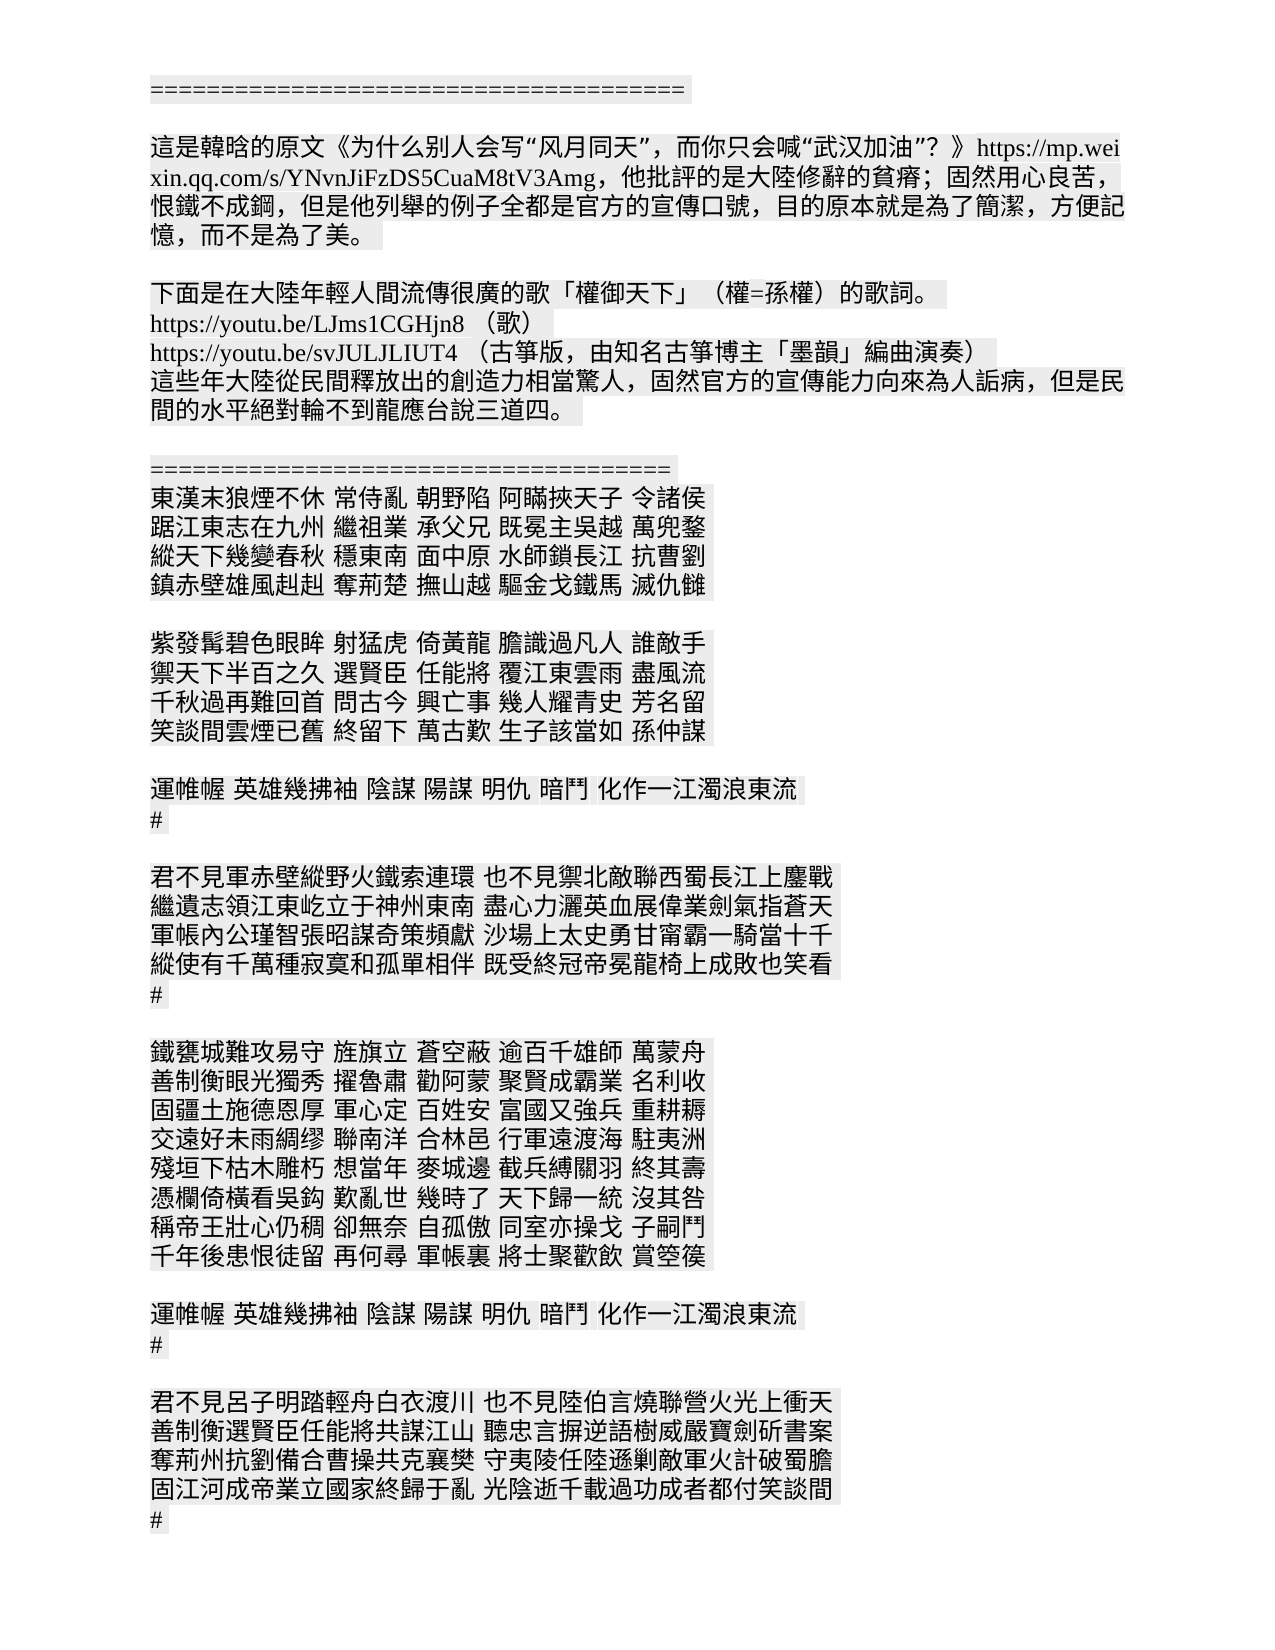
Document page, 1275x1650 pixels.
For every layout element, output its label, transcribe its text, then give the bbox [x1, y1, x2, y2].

text ====================================== 這是韓晗的原文《为什么别人会写“风月同天”，而你只会喊“武汉加油”？》https://mp.weixin.qq.com/s/YNvnJiFzDS5CuaM8tV3Amg，他批評的是大陸修辭的貧瘠；固然用心良苦，恨鐵不成鋼，但是他列舉的例子全都是官方的宣傳口號，目的原本就是為了簡潔，方便記憶，而不是為了美。 下面是在大陸年輕人間流傳很廣的歌「權御天下」（權=孫權）的歌詞。 https://youtu.be/LJms1CGHjn8 （歌） https://youtu.be/svJULJLIUT4 （古箏版，由知名古箏博主「墨韻」編曲演奏） 這些年大陸從民間釋放出的創造力相當驚人，固然官方的宣傳能力向來為人詬病，但是民間的水平絕對輪不到龍應台說三道四。 ===================================== 東漢末狼煙不休 常侍亂 朝野陷 阿瞞挾天子 令諸侯 踞江東志在九州 繼祖業 承父兄 既冕主吳越 萬兜鍪 縱天下幾變春秋 穩東南 面中原 水師鎖長江 抗曹劉 鎮赤壁雄風赳赳 奪荊楚 撫山越 驅金戈鐵馬 滅仇雠 紫發髯碧色眼眸 射猛虎 倚黃龍 膽識過凡人 誰敵手 禦天下半百之久 選賢臣 任能將 覆江東雲雨 盡風流 千秋過再難回首 問古今 興亡事 幾人耀青史 芳名留 笑談間雲煙已舊 終留下 萬古歎 生子該當如 孫仲謀 運帷幄 英雄幾拂袖 陰謀 陽謀 明仇 暗鬥 化作一江濁浪東流 # 君不見軍赤壁縱野火鐵索連環 也不見禦北敵聯西蜀長江上鏖戰 繼遺志領江東屹立于神州東南 盡心力灑英血展偉業劍氣指蒼天 軍帳內公瑾智張昭謀奇策頻獻 沙場上太史勇甘甯霸一騎當十千 縱使有千萬種寂寞和孤單相伴 既受終冠帝冕龍椅上成敗也笑看 # 鐵甕城難攻易守 旌旗立 蒼空蔽 逾百千雄師 萬蒙舟 善制衡眼光獨秀 擢魯肅 勸阿蒙 聚賢成霸業 名利收 固疆土施德恩厚 軍心定 百姓安 富國又強兵 重耕耨 交遠好未雨綢缪 聯南洋 合林邑 行軍遠渡海 駐夷洲 殘垣下枯木雕朽 想當年 麥城邊 截兵縛關羽 終其壽 憑欄倚橫看吳鈎 歎亂世 幾時了 天下歸一統 沒其咎 稱帝王壯心仍稠 卻無奈 自孤傲 同室亦操戈 子嗣鬥 千年後患恨徒留 再何尋 軍帳裏 將士聚歡飲 賞箜篌 運帷幄 英雄幾拂袖 陰謀 陽謀 明仇 暗鬥 化作一江濁浪東流 # 君不見呂子明踏輕舟白衣渡川 也不見陸伯言燒聯營火光上衝天 善制衡選賢臣任能將共謀江山 聽忠言摒逆語樹威嚴寶劍斫書案 奪荊州抗劉備合曹操共克襄樊 守夷陵任陸遜剿敵軍火計破蜀膽 固江河成帝業立國家終歸于亂 光陰逝千載過功成者都付笑談間 # [150, 75, 1125, 1563]
